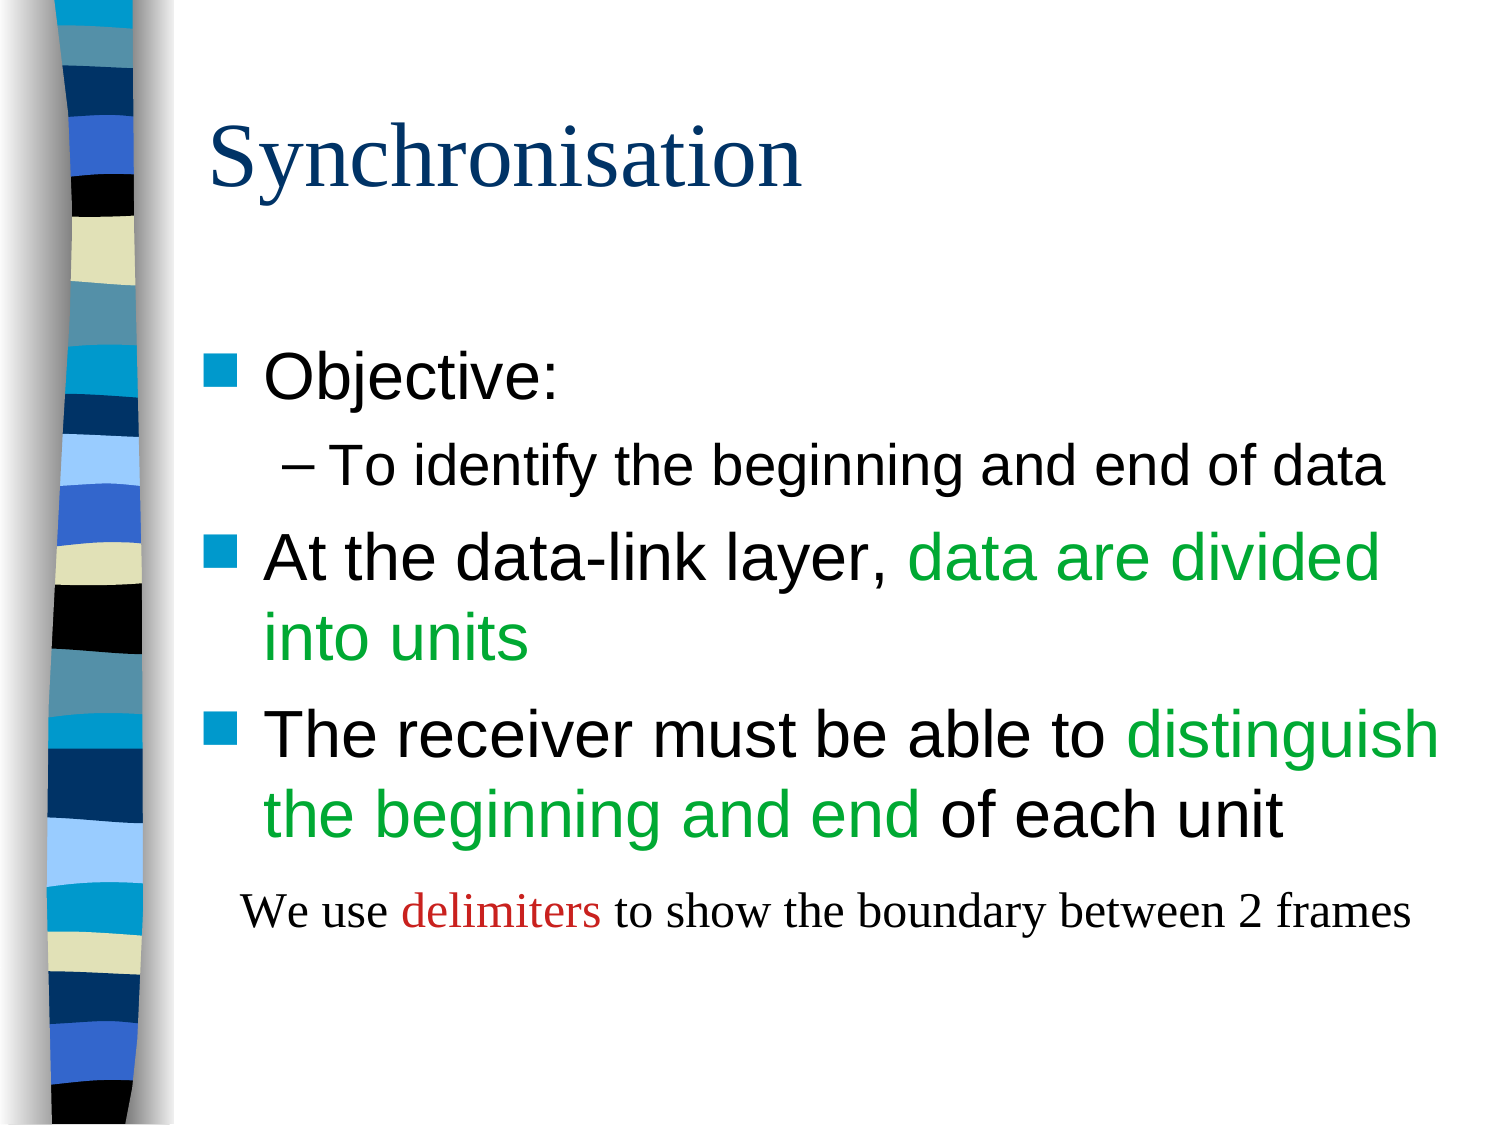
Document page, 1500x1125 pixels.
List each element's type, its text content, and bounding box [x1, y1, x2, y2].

text_box We use delimiters to show the boundary between 2 frames [225, 870, 1441, 1021]
title Synchronisation [192, 74, 1468, 225]
list Objective: To identify the beginning and end of data At the data-link layer, data are divided into units The receiver must be able to distinguish the beginning and end of each unit [192, 324, 1468, 1000]
